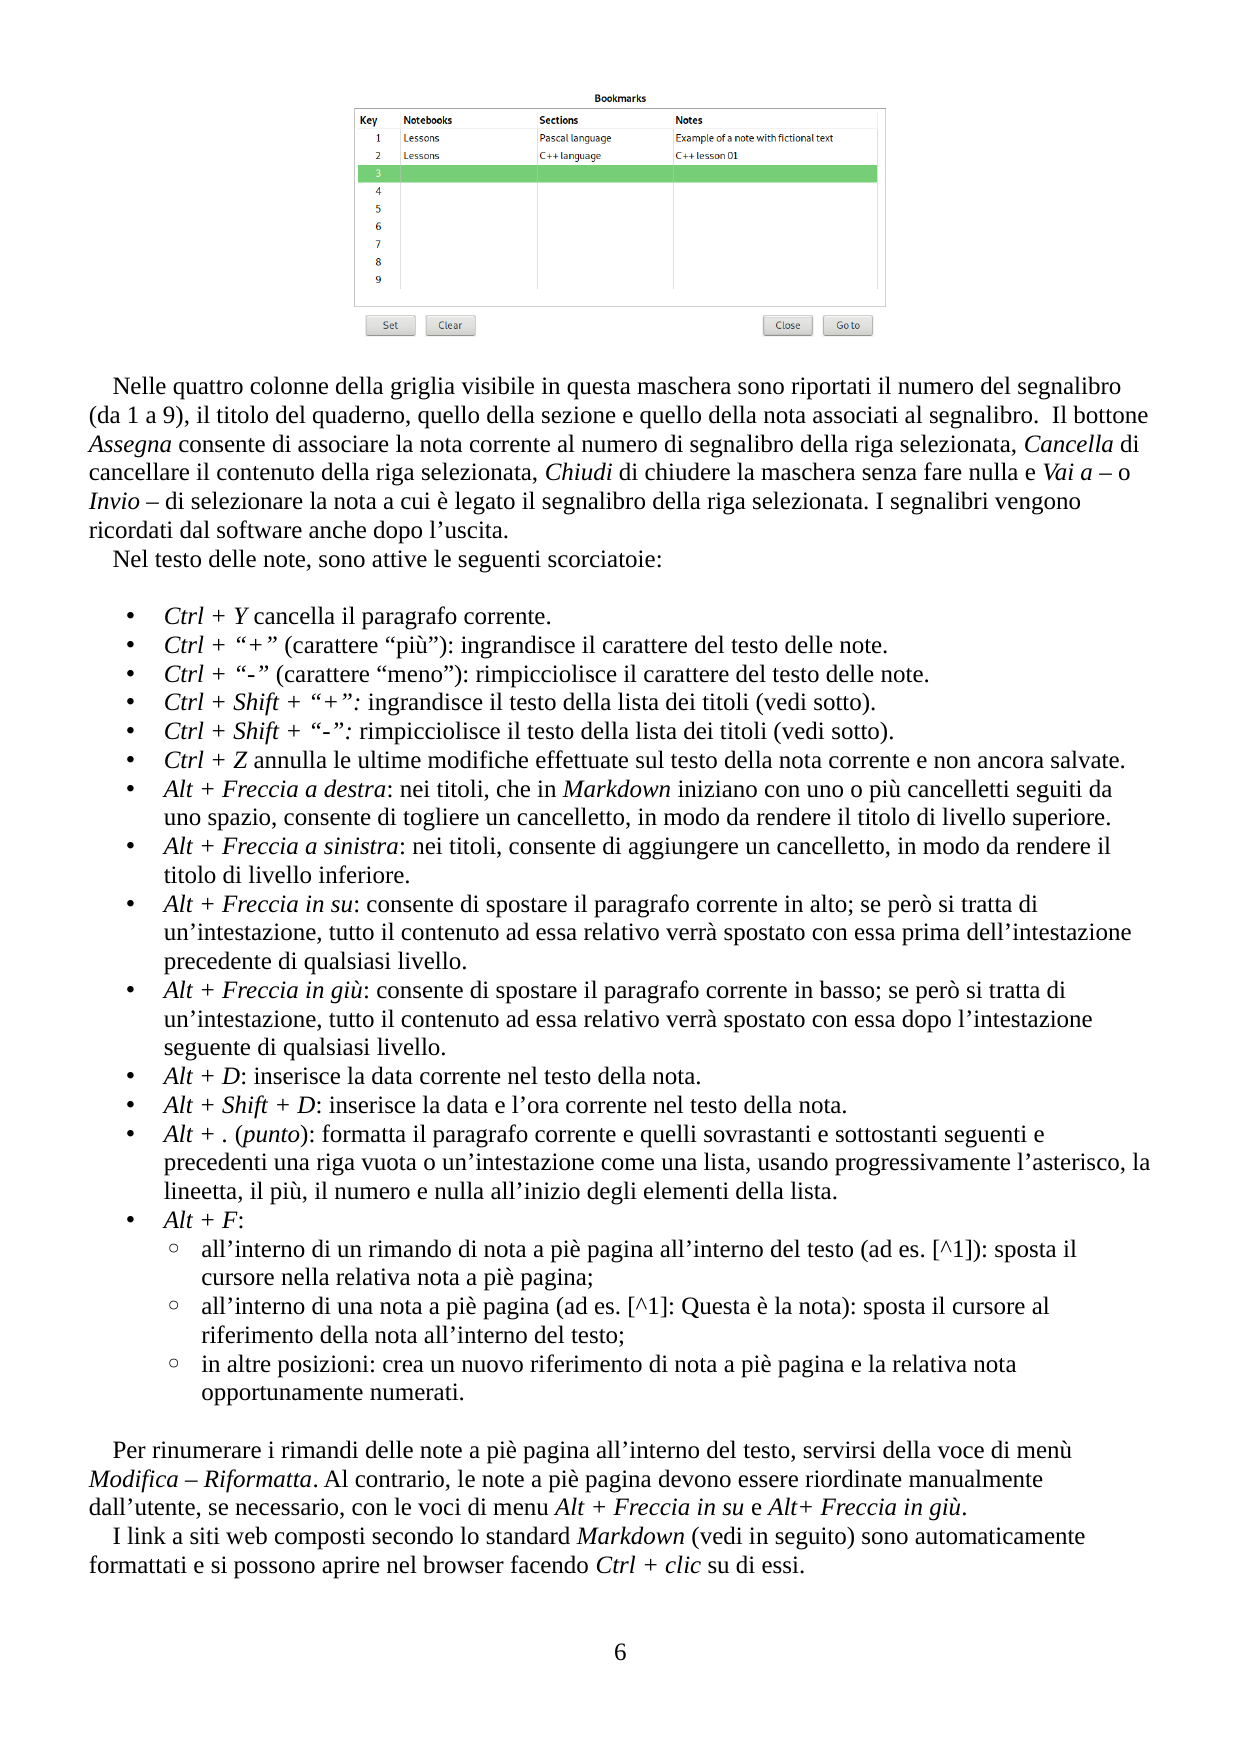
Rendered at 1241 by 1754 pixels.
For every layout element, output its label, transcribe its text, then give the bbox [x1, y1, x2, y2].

text Nel testo delle note, sono attive le seguenti scorciatoie: [88, 544, 1152, 572]
text I link a siti web composti secondo lo standard Markdown (vedi in seguito) sono automaticamente formattati e si possono aprire nel browser facendo Ctrl + clic su di essi. [88, 1521, 1152, 1579]
list Alt + Freccia in su: consente di spostare il paragrafo corrente in alto; se però si tratta di un’intestazione, tutto il contenuto ad essa relativo verrà spostato con essa prima dell’intestazione precedente di qualsiasi livello. [126, 889, 1152, 975]
text Per rinumerare i rimandi delle note a piè pagina all’interno del testo, servirsi della voce di menù Modifica – Riformatta. Al contrario, le note a piè pagina devono essere riordinate manualmente dall’utente, se necessario, con le voci di menu Alt + Freccia in su e Alt+ Freccia in giù. [88, 1435, 1152, 1521]
list Alt + Freccia in giù: consente di spostare il paragrafo corrente in basso; se però si tratta di un’intestazione, tutto il contenuto ad essa relativo verrà spostato con essa dopo l’intestazione seguente di qualsiasi livello. [126, 975, 1152, 1061]
list in altre posizioni: crea un nuovo riferimento di nota a piè pagina e la relativa nota opportunamente numerati. [163, 1349, 1152, 1406]
list Alt + F: [126, 1205, 1152, 1234]
picture [354, 88, 886, 343]
list Ctrl + Z annulla le ultime modifiche effettuate sul testo della nota corrente e non ancora salvate. [126, 745, 1152, 774]
list Ctrl + Shift + “+”: ingrandisce il testo della lista dei titoli (vedi sotto). [126, 687, 1152, 716]
list Alt + D: inserisce la data corrente nel testo della nota. [126, 1061, 1152, 1090]
list Alt + Freccia a destra: nei titoli, che in Markdown iniziano con uno o più cancelletti seguiti da uno spazio, consente di togliere un cancelletto, in modo da rendere il titolo di livello superiore. [126, 774, 1152, 831]
list Ctrl + “+” (carattere “più”): ingrandisce il carattere del testo delle note. [126, 630, 1152, 659]
list Alt + Shift + D: inserisce la data e l’ora corrente nel testo della nota. [126, 1090, 1152, 1119]
list Alt + Freccia a sinistra: nei titoli, consente di aggiungere un cancelletto, in modo da rendere il titolo di livello inferiore. [126, 831, 1152, 889]
list Ctrl + Shift + “-”: rimpicciolisce il testo della lista dei titoli (vedi sotto). [126, 716, 1152, 745]
list all’interno di una nota a piè pagina (ad es. [^1]: Questa è la nota): sposta il cursore al riferimento della nota all’interno del testo; [163, 1291, 1152, 1349]
list Alt + . (punto): formatta il paragrafo corrente e quelli sovrastanti e sottostanti seguenti e precedenti una riga vuota o un’intestazione come una lista, usando progressivamente l’asterisco, la lineetta, il più, il numero e nulla all’inizio degli elementi della lista. [126, 1119, 1152, 1205]
text Nelle quattro colonne della griglia visibile in questa maschera sono riportati il numero del segnalibro (da 1 a 9), il titolo del quaderno, quello della sezione e quello della nota associati al segnalibro. Il bottone Assegna consente di associare la nota corrente al numero di segnalibro della riga selezionata, Cancella di cancellare il contenuto della riga selezionata, Chiudi di chiudere la maschera senza fare nulla e Vai a – o Invio – di selezionare la nota a cui è legato il segnalibro della riga selezionata. I segnalibri vengono ricordati dal software anche dopo l’uscita. [88, 371, 1152, 544]
list all’interno di un rimando di nota a piè pagina all’interno del testo (ad es. [^1]): sposta il cursore nella relativa nota a piè pagina; [163, 1234, 1152, 1291]
list Ctrl + “-” (carattere “meno”): rimpicciolisce il carattere del testo delle note. [126, 659, 1152, 687]
list Ctrl + Y cancella il paragrafo corrente. [126, 601, 1152, 630]
